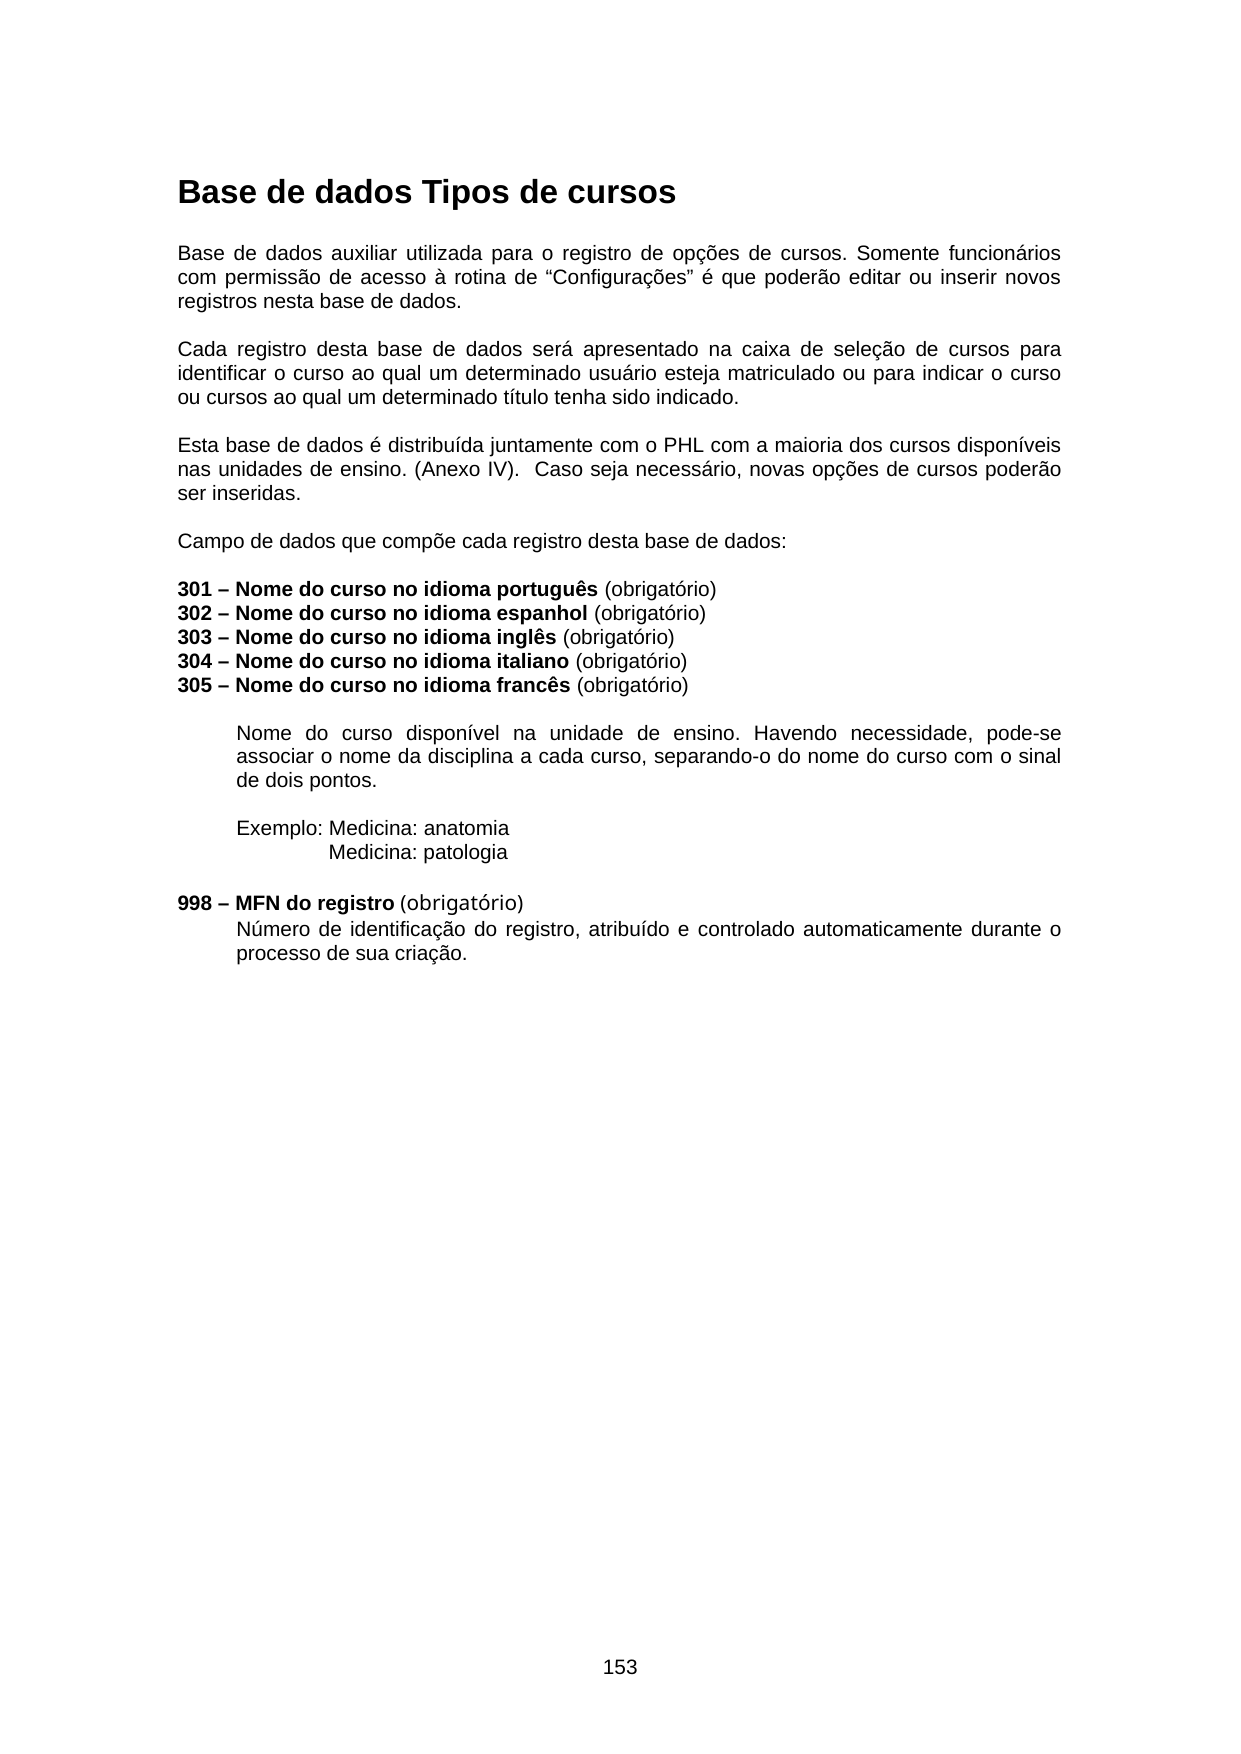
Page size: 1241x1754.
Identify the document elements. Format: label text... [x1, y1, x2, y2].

text Número de identificação do registro, atribuído e controlado automaticamente durante o processo de sua criação. [236, 917, 1063, 964]
text Medicina: patologia [236, 840, 1063, 864]
text 303 – Nome do curso no idioma inglês (obrigatório) [177, 624, 1063, 648]
text 301 – Nome do curso no idioma português (obrigatório) [177, 577, 1063, 601]
subtitle Base de dados Tipos de cursos [177, 173, 1063, 211]
text 302 – Nome do curso no idioma espanhol (obrigatório) [177, 601, 1063, 624]
text 998 – MFN do registro (obrigatório) [177, 888, 1063, 917]
text Nome do curso disponível na unidade de ensino. Havendo necessidade, pode-se associar o nome da disciplina a cada curso, separando-o do nome do curso com o sinal de dois pontos. [236, 720, 1063, 792]
text Esta base de dados é distribuída juntamente com o PHL com a maioria dos cursos disponíveis nas unidades de ensino. (Anexo IV). Caso seja necessário, novas opções de cursos poderão ser inseridas. [177, 433, 1063, 505]
text Cada registro desta base de dados será apresentado na caixa de seleção de cursos para identificar o curso ao qual um determinado usuário esteja matriculado ou para indicar o curso ou cursos ao qual um determinado título tenha sido indicado. [177, 337, 1063, 409]
text Base de dados auxiliar utilizada para o registro de opções de cursos. Somente funcionários com permissão de acesso à rotina de “Configurações” é que poderão editar ou inserir novos registros nesta base de dados. [177, 241, 1063, 313]
text Campo de dados que compõe cada registro desta base de dados: [177, 529, 1063, 553]
text Exemplo: Medicina: anatomia [236, 816, 1063, 840]
text 305 – Nome do curso no idioma francês (obrigatório) [177, 672, 1063, 696]
text 304 – Nome do curso no idioma italiano (obrigatório) [177, 648, 1063, 672]
